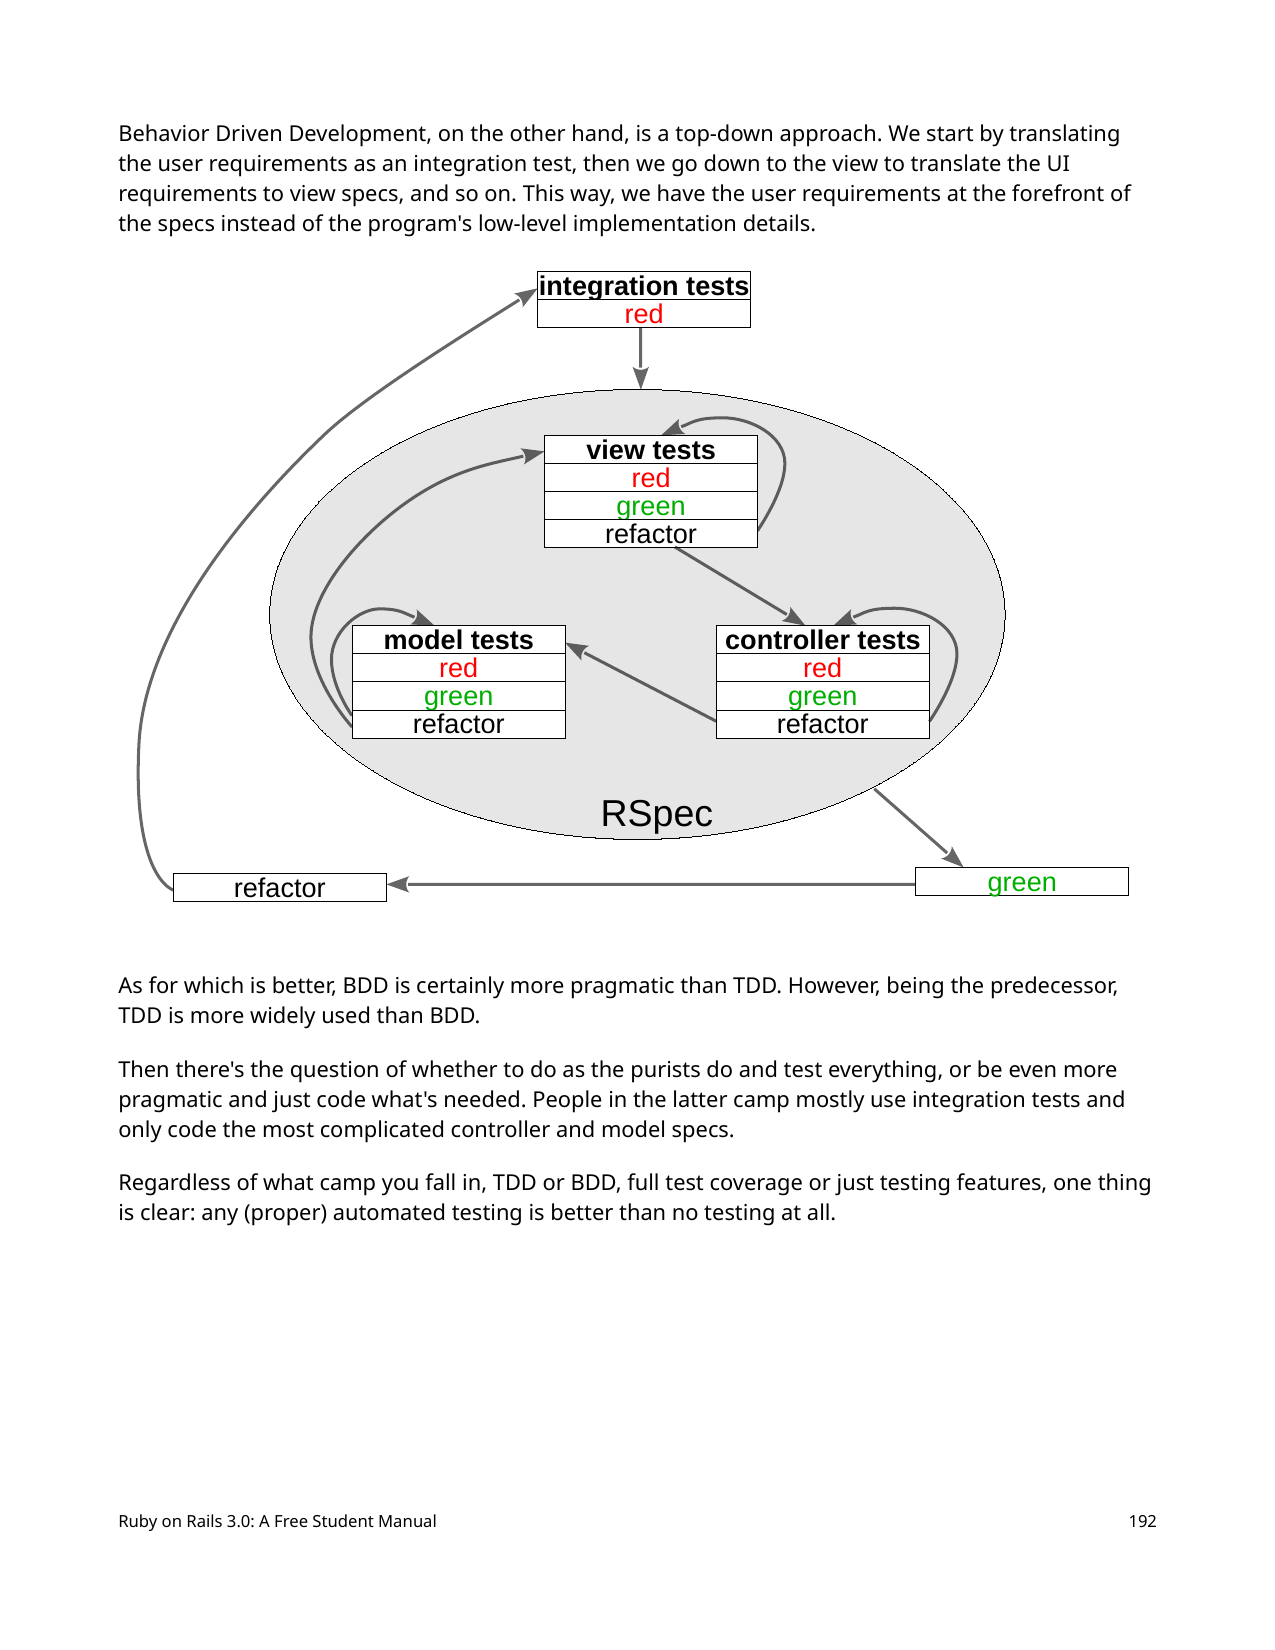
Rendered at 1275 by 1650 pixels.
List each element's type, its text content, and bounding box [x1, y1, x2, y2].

text Regardless of what camp you fall in, TDD or BDD, full test coverage or just testing features, one thing is clear: any (proper) automated testing is better than no testing at all. [118, 1167, 1157, 1227]
text As for which is better, BDD is certainly more pragmatic than TDD. However, being the predecessor, TDD is more widely used than BDD. [118, 970, 1157, 1030]
text Then there's the question of whether to do as the purists do and test everything, or be even more pragmatic and just code what's needed. People in the latter camp mostly use integration tests and only code the most complicated controller and model specs. [118, 1054, 1157, 1143]
text Behavior Driven Development, on the other hand, is a top-down approach. We start by translating the user requirements as an integration test, then we go down to the view to translate the UI requirements to view specs, and so on. This way, we have the user requirements at the forefront of the specs instead of the program's low-level implementation details. [118, 118, 1157, 237]
